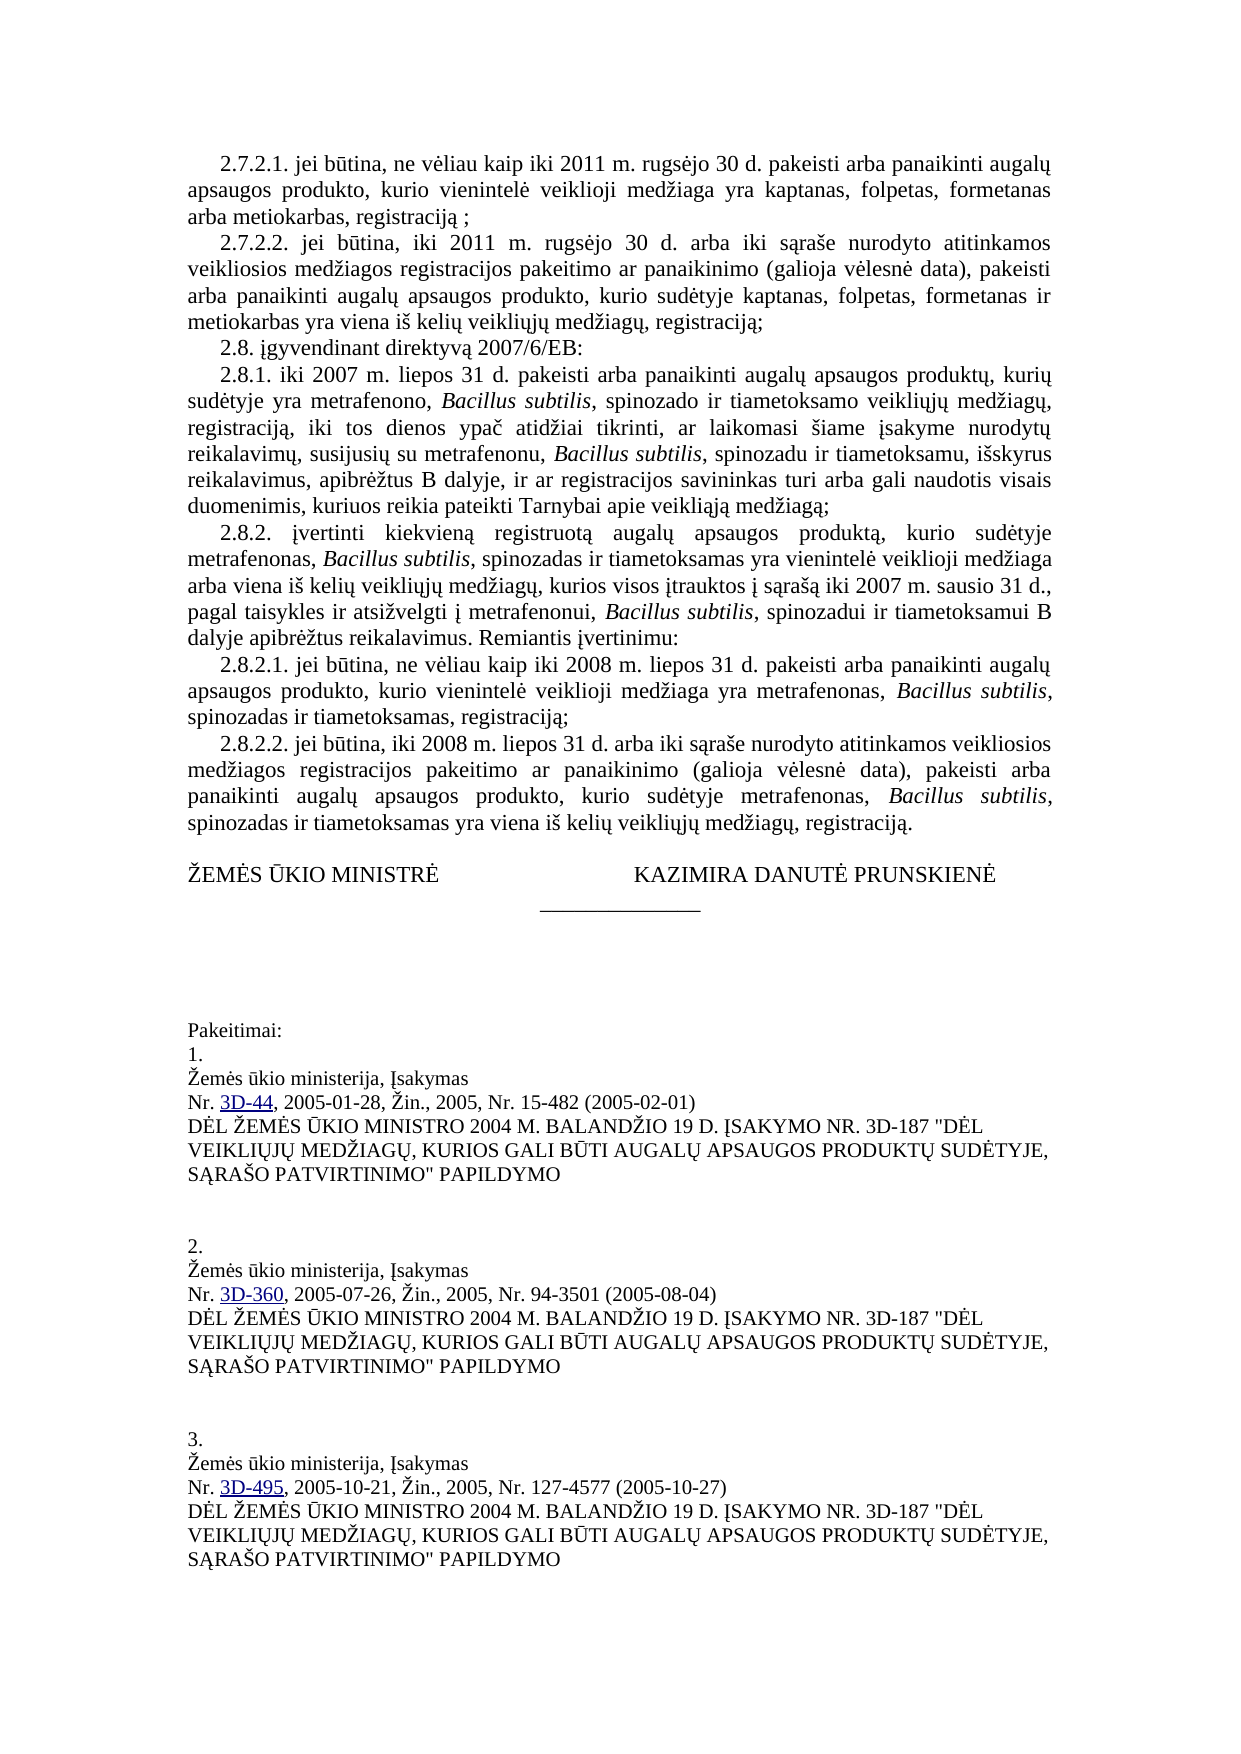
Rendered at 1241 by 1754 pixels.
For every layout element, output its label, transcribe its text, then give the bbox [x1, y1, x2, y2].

text 1. [187, 1042, 1053, 1066]
text DĖL ŽEMĖS ŪKIO MINISTRO 2004 M. BALANDŽIO 19 D. ĮSAKYMO NR. 3D-187 "DĖL VEIKLIŲJŲ MEDŽIAGŲ, KURIOS GALI BŪTI AUGALŲ APSAUGOS PRODUKTŲ SUDĖTYJE, SĄRAŠO PATVIRTINIMO" PAPILDYMO [187, 1499, 1053, 1571]
text 2.7.2.1. jei būtina, ne vėliau kaip iki 2011 m. rugsėjo 30 d. pakeisti arba panaikinti augalų apsaugos produkto, kurio vienintelė veiklioji medžiaga yra kaptanas, folpetas, formetanas arba metiokarbas, registraciją ; [187, 150, 1053, 229]
text 2.8.2.2. jei būtina, iki 2008 m. liepos 31 d. arba iki sąraše nurodyto atitinkamos veikliosios medžiagos registracijos pakeitimo ar panaikinimo (galioja vėlesnė data), pakeisti arba panaikinti augalų apsaugos produkto, kurio sudėtyje metrafenonas, Bacillus subtilis, spinozadas ir tiametoksamas yra viena iš kelių veikliųjų medžiagų, registraciją. [187, 730, 1053, 835]
text DĖL ŽEMĖS ŪKIO MINISTRO 2004 M. BALANDŽIO 19 D. ĮSAKYMO NR. 3D-187 "DĖL VEIKLIŲJŲ MEDŽIAGŲ, KURIOS GALI BŪTI AUGALŲ APSAUGOS PRODUKTŲ SUDĖTYJE, SĄRAŠO PATVIRTINIMO" PAPILDYMO [187, 1114, 1053, 1186]
text 2. [187, 1234, 1053, 1258]
text ______________ [187, 888, 1053, 914]
text 2.8.1. iki 2007 m. liepos 31 d. pakeisti arba panaikinti augalų apsaugos produktų, kurių sudėtyje yra metrafenono, Bacillus subtilis, spinozado ir tiametoksamo veikliųjų medžiagų, registraciją, iki tos dienos ypač atidžiai tikrinti, ar laikomasi šiame įsakyme nurodytų reikalavimų, susijusių su metrafenonu, Bacillus subtilis, spinozadu ir tiametoksamu, išskyrus reikalavimus, apibrėžtus B dalyje, ir ar registracijos savininkas turi arba gali naudotis visais duomenimis, kuriuos reikia pateikti Tarnybai apie veikliąją medžiagą; [187, 361, 1053, 519]
text Žemės ūkio ministerija, Įsakymas [187, 1258, 1053, 1282]
text Žemės ūkio ministerija, Įsakymas [187, 1066, 1053, 1090]
text 3. [187, 1427, 1053, 1451]
text Nr. 3D-495, 2005-10-21, Žin., 2005, Nr. 127-4577 (2005-10-27) [187, 1475, 1053, 1499]
text 2.8.2. įvertinti kiekvieną registruotą augalų apsaugos produktą, kurio sudėtyje metrafenonas, Bacillus subtilis, spinozadas ir tiametoksamas yra vienintelė veiklioji medžiaga arba viena iš kelių veikliųjų medžiagų, kurios visos įtrauktos į sąrašą iki 2007 m. sausio 31 d., pagal taisykles ir atsižvelgti į metrafenonui, Bacillus subtilis, spinozadui ir tiametoksamui B dalyje apibrėžtus reikalavimus. Remiantis įvertinimu: [187, 519, 1053, 651]
text Žemės ūkio ministrė Kazimira Danutė Prunskienė [187, 862, 1053, 888]
text 2.8. įgyvendinant direktyvą 2007/6/EB: [187, 334, 1053, 361]
text Pakeitimai: [187, 1017, 1053, 1042]
text Nr. 3D-44, 2005-01-28, Žin., 2005, Nr. 15-482 (2005-02-01) [187, 1090, 1053, 1114]
text 2.8.2.1. jei būtina, ne vėliau kaip iki 2008 m. liepos 31 d. pakeisti arba panaikinti augalų apsaugos produkto, kurio vienintelė veiklioji medžiaga yra metrafenonas, Bacillus subtilis, spinozadas ir tiametoksamas, registraciją; [187, 651, 1053, 730]
text Žemės ūkio ministerija, Įsakymas [187, 1451, 1053, 1475]
text 2.7.2.2. jei būtina, iki 2011 m. rugsėjo 30 d. arba iki sąraše nurodyto atitinkamos veikliosios medžiagos registracijos pakeitimo ar panaikinimo (galioja vėlesnė data), pakeisti arba panaikinti augalų apsaugos produkto, kurio sudėtyje kaptanas, folpetas, formetanas ir metiokarbas yra viena iš kelių veikliųjų medžiagų, registraciją; [187, 229, 1053, 334]
text Nr. 3D-360, 2005-07-26, Žin., 2005, Nr. 94-3501 (2005-08-04) [187, 1282, 1053, 1306]
text DĖL ŽEMĖS ŪKIO MINISTRO 2004 M. BALANDŽIO 19 D. ĮSAKYMO NR. 3D-187 "DĖL VEIKLIŲJŲ MEDŽIAGŲ, KURIOS GALI BŪTI AUGALŲ APSAUGOS PRODUKTŲ SUDĖTYJE, SĄRAŠO PATVIRTINIMO" PAPILDYMO [187, 1306, 1053, 1378]
